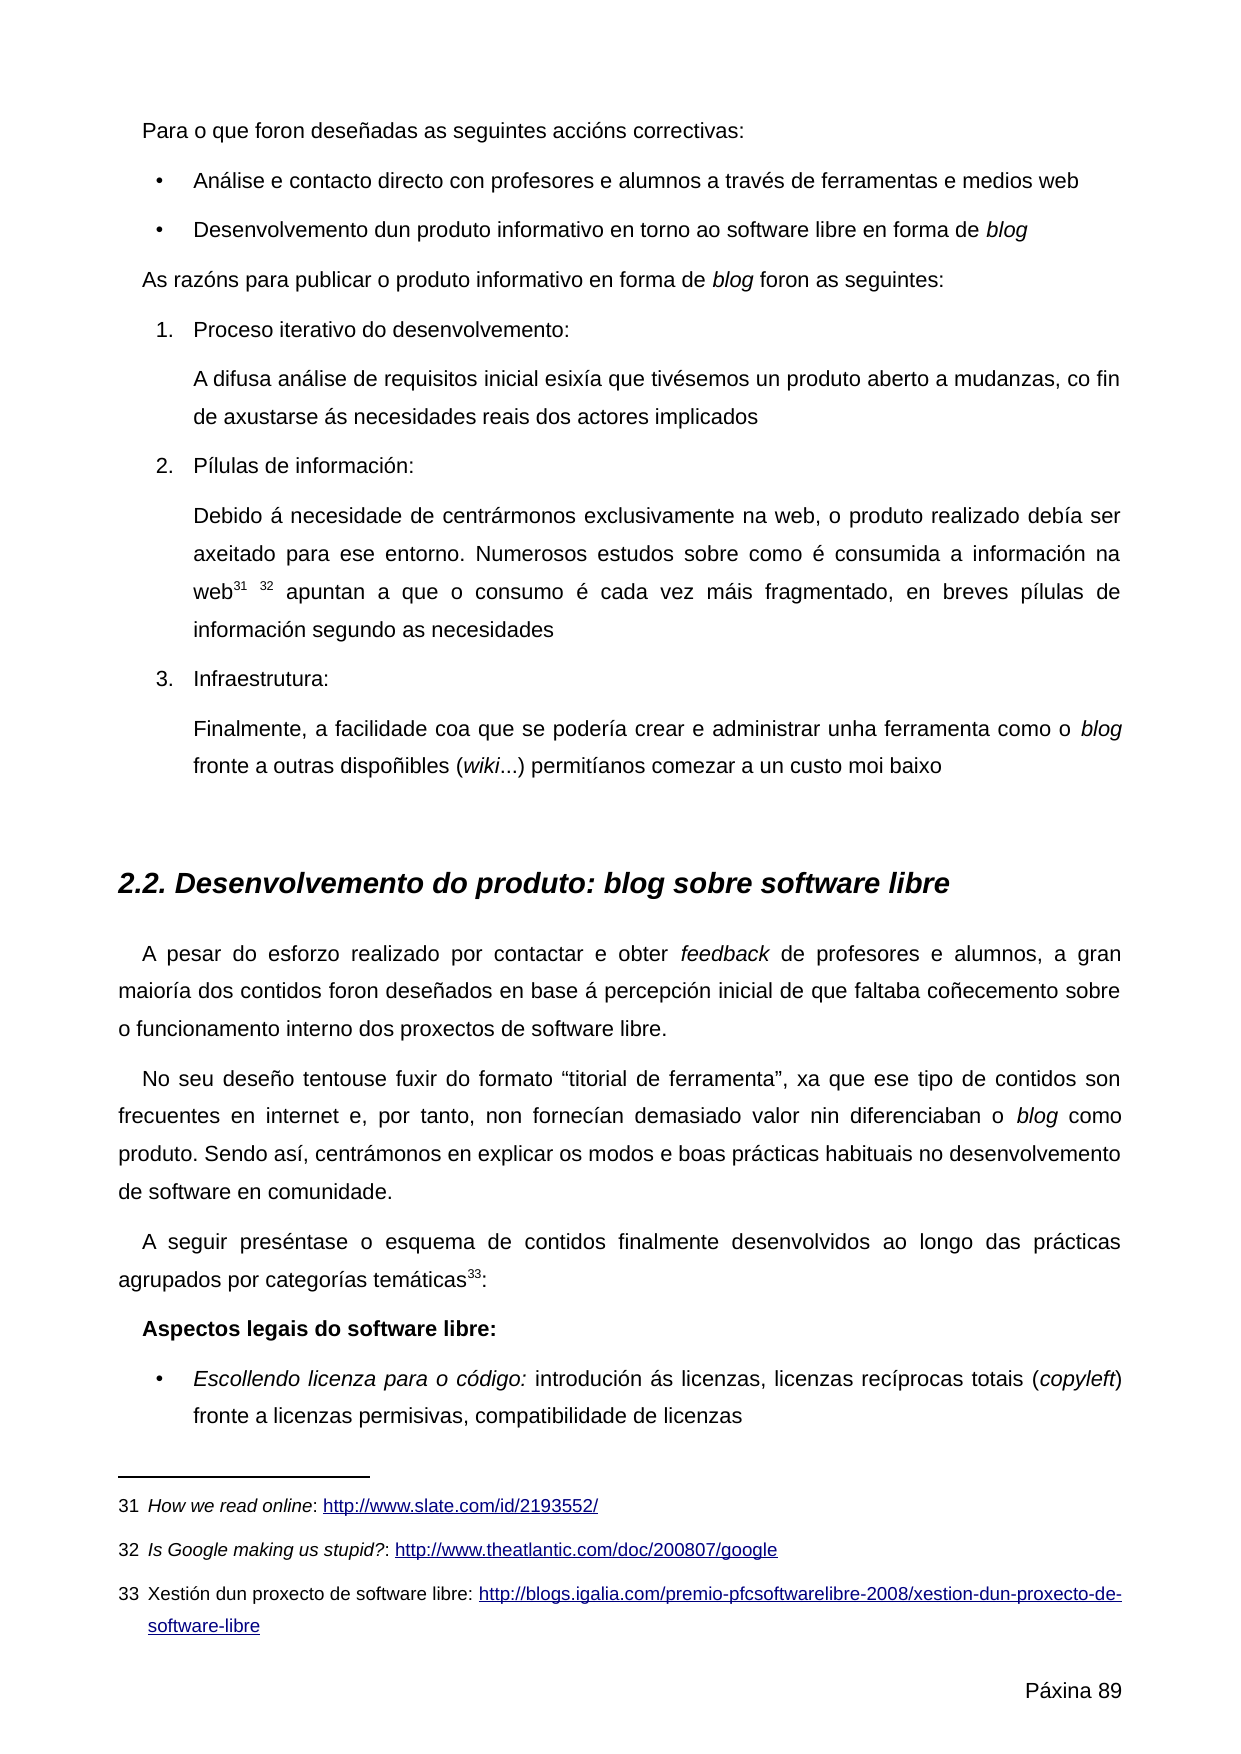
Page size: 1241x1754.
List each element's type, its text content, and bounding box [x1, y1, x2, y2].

text No seu deseño tentouse fuxir do formato “titorial de ferramenta”, xa que ese tipo de contidos son frecuentes en internet e, por tanto, non fornecían demasiado valor nin diferenciaban o blog como produto. Sendo así, centrámonos en explicar os modos e boas prácticas habituais no desenvolvemento de software en comunidade. [118, 1066, 1122, 1204]
text Para o que foron deseñadas as seguintes accións correctivas: [118, 118, 1122, 143]
text As razóns para publicar o produto informativo en forma de blog foron as seguintes: [118, 267, 1122, 292]
list How we read online: http://www.slate.com/id/2193552/ [118, 1494, 1122, 1516]
list Infraestrutura: [156, 666, 1122, 691]
list Is Google making us stupid?: http://www.theatlantic.com/doc/200807/google [118, 1538, 1122, 1560]
text Xestión dun proxecto de software libre: http://blogs.igalia.com/premio-pfcsoftwarelibre-2008/xestion-dun-proxecto-de-software-libre [118, 1582, 1122, 1636]
list Finalmente, a facilidade coa que se podería crear e administrar unha ferramenta como o blog fronte a outras dispoñibles (wiki...) permitíanos comezar a un custo moi baixo [156, 716, 1122, 779]
text A seguir preséntase o esquema de contidos finalmente desenvolvidos ao longo das prácticas agrupados por categorías temáticas: [118, 1229, 1122, 1292]
list Pílulas de información: [156, 453, 1122, 479]
list Escollendo licenza para o código: introdución ás licenzas, licenzas recíprocas totais (copyleft) fronte a licenzas permisivas, compatibilidade de licenzas [156, 1366, 1122, 1429]
text A pesar do esforzo realizado por contactar e obter feedback de profesores e alumnos, a gran maioría dos contidos foron deseñados en base á percepción inicial de que faltaba coñecemento sobre o funcionamento interno dos proxectos de software libre. [118, 940, 1122, 1041]
list Debido á necesidade de centrármonos exclusivamente na web, o produto realizado debía ser axeitado para ese entorno. Numerosos estudos sobre como é consumida a información na web apuntan a que o consumo é cada vez máis fragmentado, en breves pílulas de información segundo as necesidades [156, 503, 1122, 642]
text Aspectos legais do software libre: [118, 1316, 1122, 1341]
list Proceso iterativo do desenvolvemento: [156, 316, 1122, 342]
subtitle 2.2. Desenvolvemento do produto: blog sobre software libre [118, 866, 1122, 899]
list Análise e contacto directo con profesores e alumnos a través de ferramentas e medios web [156, 168, 1122, 193]
list A difusa análise de requisitos inicial esixía que tivésemos un produto aberto a mudanzas, co fin de axustarse ás necesidades reais dos actores implicados [156, 366, 1122, 429]
list Desenvolvemento dun produto informativo en torno ao software libre en forma de blog [156, 217, 1122, 242]
